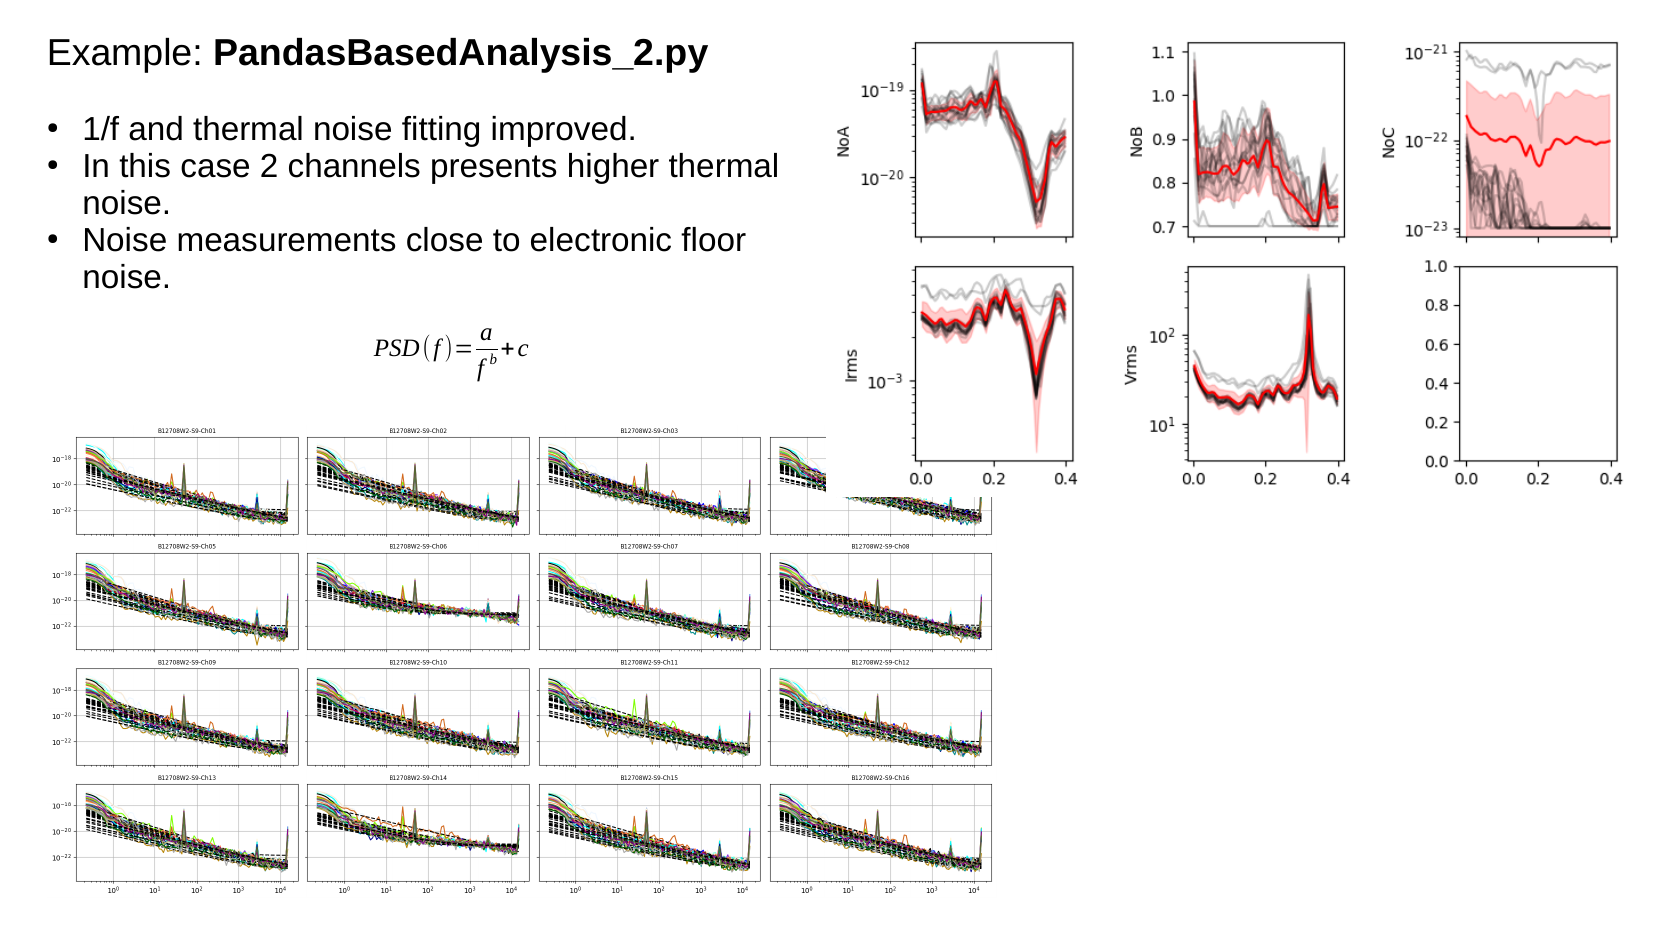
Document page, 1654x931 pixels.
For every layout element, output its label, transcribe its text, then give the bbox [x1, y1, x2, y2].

chart [366, 318, 536, 382]
picture [47, 32, 1628, 898]
text_box Example: PandasBasedAnalysis_2.py 1/f and thermal noise fitting improved. In this case 2 channels presents higher thermal noise. Noise measurements close to electronic floor noise. [32, 23, 804, 308]
